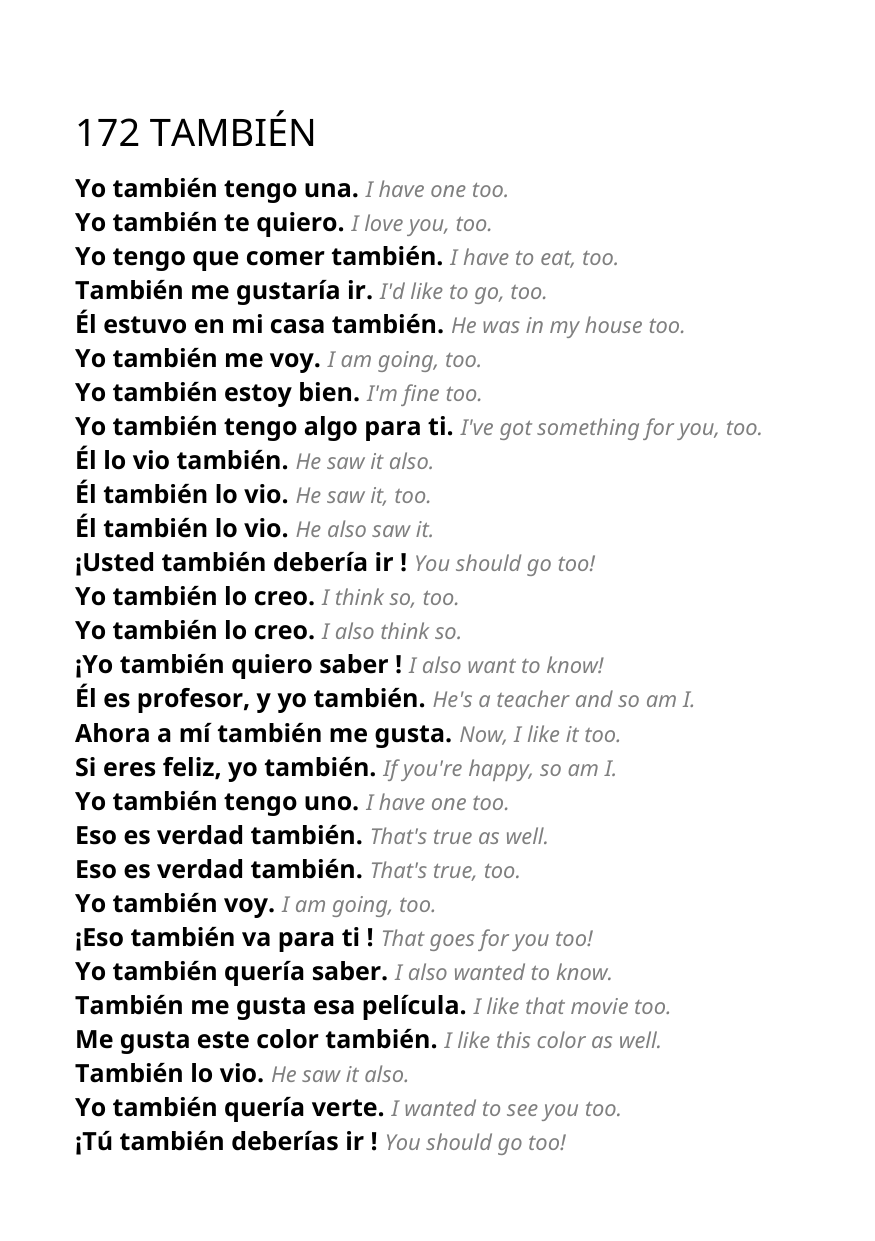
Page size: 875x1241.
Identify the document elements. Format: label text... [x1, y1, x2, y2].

text Si eres feliz, yo también. If you're happy, so am I. [75, 749, 799, 783]
text Me gusta este color también. I like this color as well. [75, 1022, 799, 1056]
text Él lo vio también. He saw it also. [75, 443, 799, 477]
text También me gusta esa película. I like that movie too. [75, 988, 799, 1022]
text Yo también me voy. I am going, too. [75, 341, 799, 374]
text Él es profesor, y yo también. He's a teacher and so am I. [75, 681, 799, 715]
text Eso es verdad también. That's true as well. [75, 817, 799, 851]
text Yo también tengo algo para ti. I've got something for you, too. [75, 409, 799, 443]
text Yo también voy. I am going, too. [75, 886, 799, 919]
text Yo también quería saber. I also wanted to know. [75, 954, 799, 988]
text Eso es verdad también. That's true, too. [75, 851, 799, 886]
text Él estuvo en mi casa también. He was in my house too. [75, 306, 799, 341]
text Yo también lo creo. I also think so. [75, 613, 799, 647]
text ¡Tú también deberías ir ! You should go too! [75, 1124, 799, 1158]
subtitle 172 TAMBIÉN [75, 106, 799, 158]
text También lo vio. He saw it also. [75, 1056, 799, 1090]
text Yo también tengo uno. I have one too. [75, 783, 799, 817]
text ¡Eso también va para ti ! That goes for you too! [75, 919, 799, 954]
text Yo también estoy bien. I'm fine too. [75, 374, 799, 409]
text ¡Usted también debería ir ! You should go too! [75, 545, 799, 579]
text Él también lo vio. He saw it, too. [75, 477, 799, 511]
text ¡Yo también quiero saber ! I also want to know! [75, 647, 799, 681]
text También me gustaría ir. I'd like to go, too. [75, 272, 799, 306]
text Yo también tengo una. I have one too. [75, 170, 799, 204]
text Yo también te quiero. I love you, too. [75, 204, 799, 238]
text Yo tengo que comer también. I have to eat, too. [75, 238, 799, 272]
text Yo también lo creo. I think so, too. [75, 579, 799, 613]
text Él también lo vio. He also saw it. [75, 511, 799, 545]
text Yo también quería verte. I wanted to see you too. [75, 1090, 799, 1124]
text Ahora a mí también me gusta. Now, I like it too. [75, 715, 799, 749]
